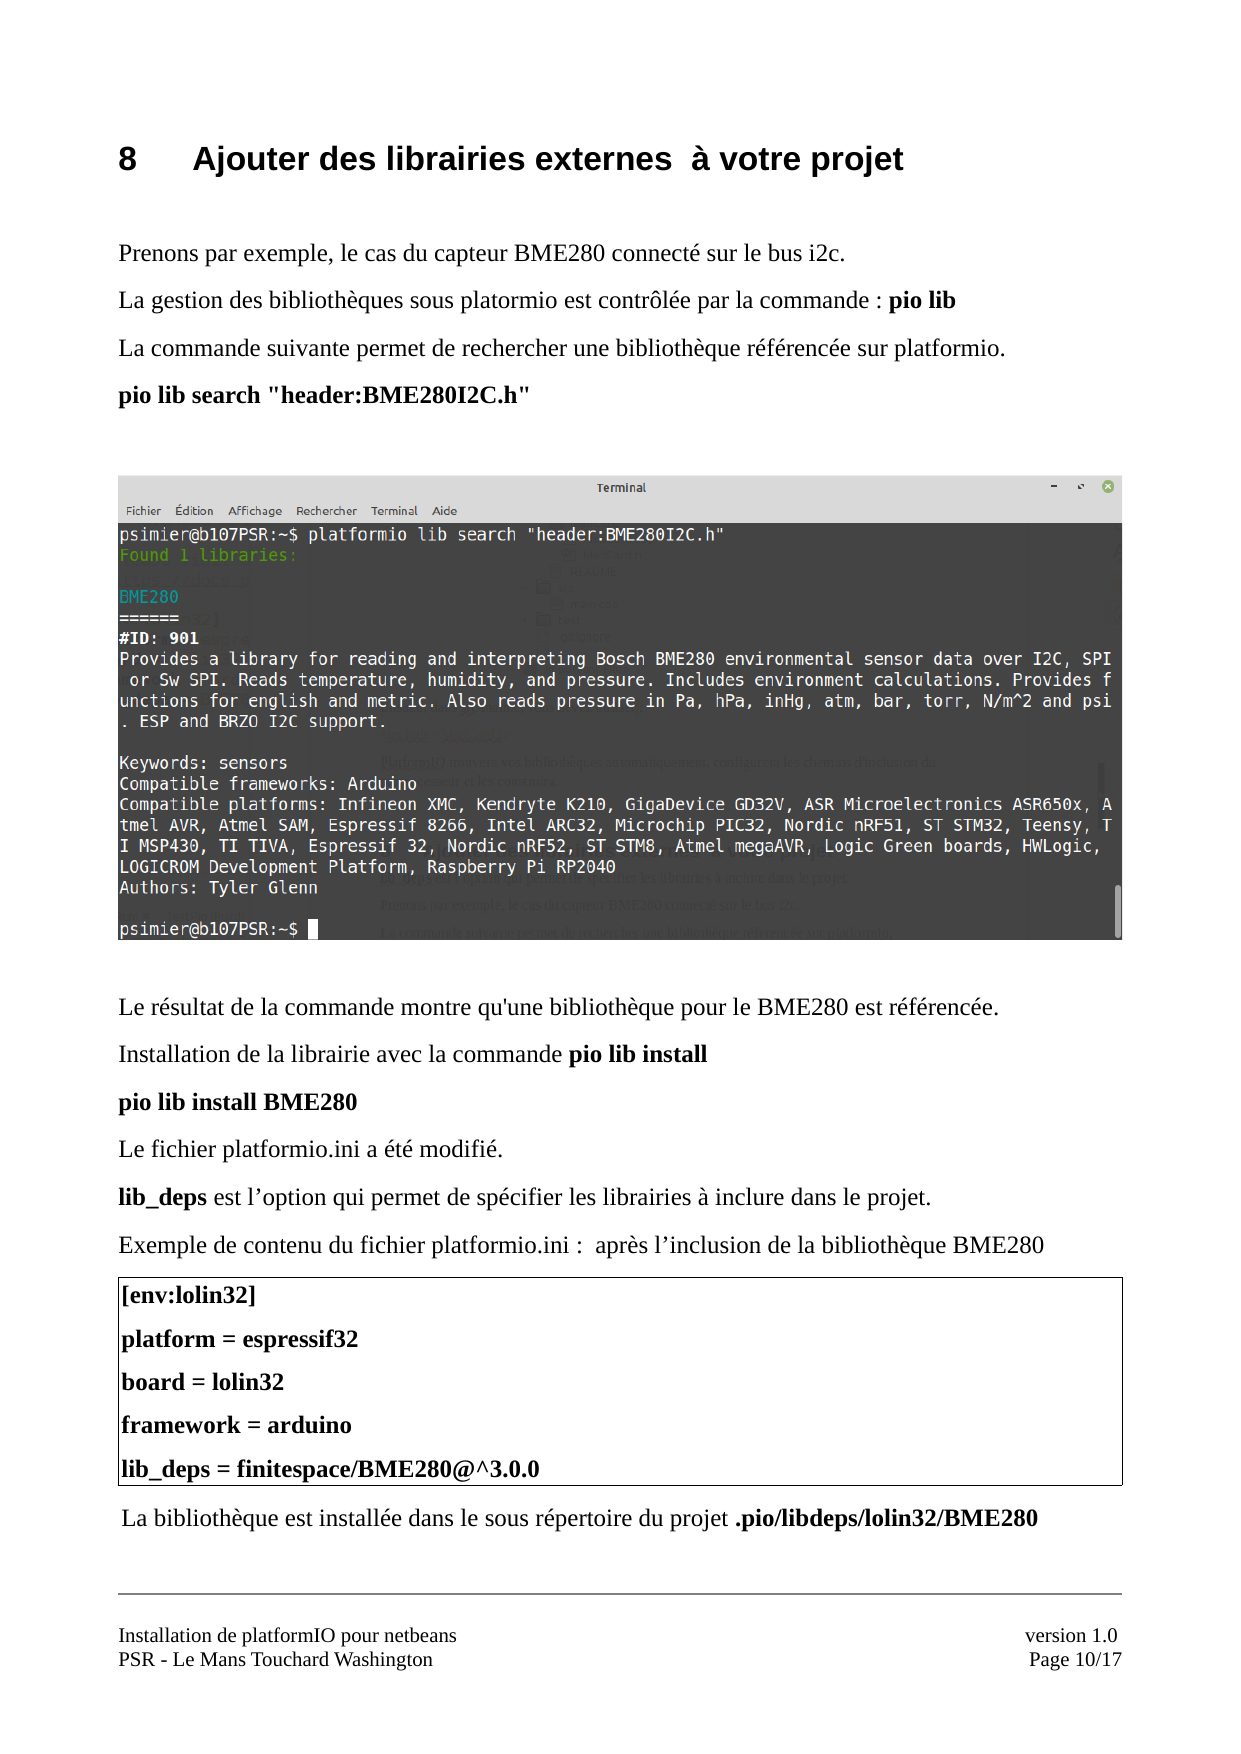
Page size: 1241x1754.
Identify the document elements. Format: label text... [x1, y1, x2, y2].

text Le résultat de la commande montre qu'une bibliothèque pour le BME280 est référencée. [118, 992, 1122, 1020]
subtitle Ajouter des librairies externes à votre projet [118, 139, 1122, 178]
text platform = espressif32 [119, 1321, 1122, 1352]
text pio lib install BME280 [118, 1087, 1122, 1116]
text lib_deps est l’option qui permet de spécifier les librairies à inclure dans le projet. [118, 1182, 1122, 1211]
text La commande suivante permet de rechercher une bibliothèque référencée sur platformio. [118, 333, 1122, 362]
text Installation de la librairie avec la commande pio lib install [118, 1039, 1122, 1068]
text Exemple de contenu du fichier platformio.ini : après l’inclusion de la bibliothèque BME280 [118, 1230, 1122, 1258]
text La gestion des bibliothèques sous platormio est contrôlée par la commande : pio lib [118, 285, 1122, 314]
text [env:lolin32] [119, 1278, 1122, 1309]
text Prenons par exemple, le cas du capteur BME280 connecté sur le bus i2c. [118, 238, 1122, 266]
text framework = arduino [119, 1407, 1122, 1439]
text La bibliothèque est installée dans le sous répertoire du projet .pio/libdeps/lolin32/BME280 [118, 1500, 1122, 1534]
text lib_deps = finitespace/BME280@^3.0.0 [119, 1451, 1122, 1485]
picture [118, 475, 1123, 940]
text board = lolin32 [119, 1364, 1122, 1396]
text Le fichier platformio.ini a été modifié. [118, 1134, 1122, 1163]
text pio lib search "header:BME280I2C.h" [118, 381, 1122, 409]
